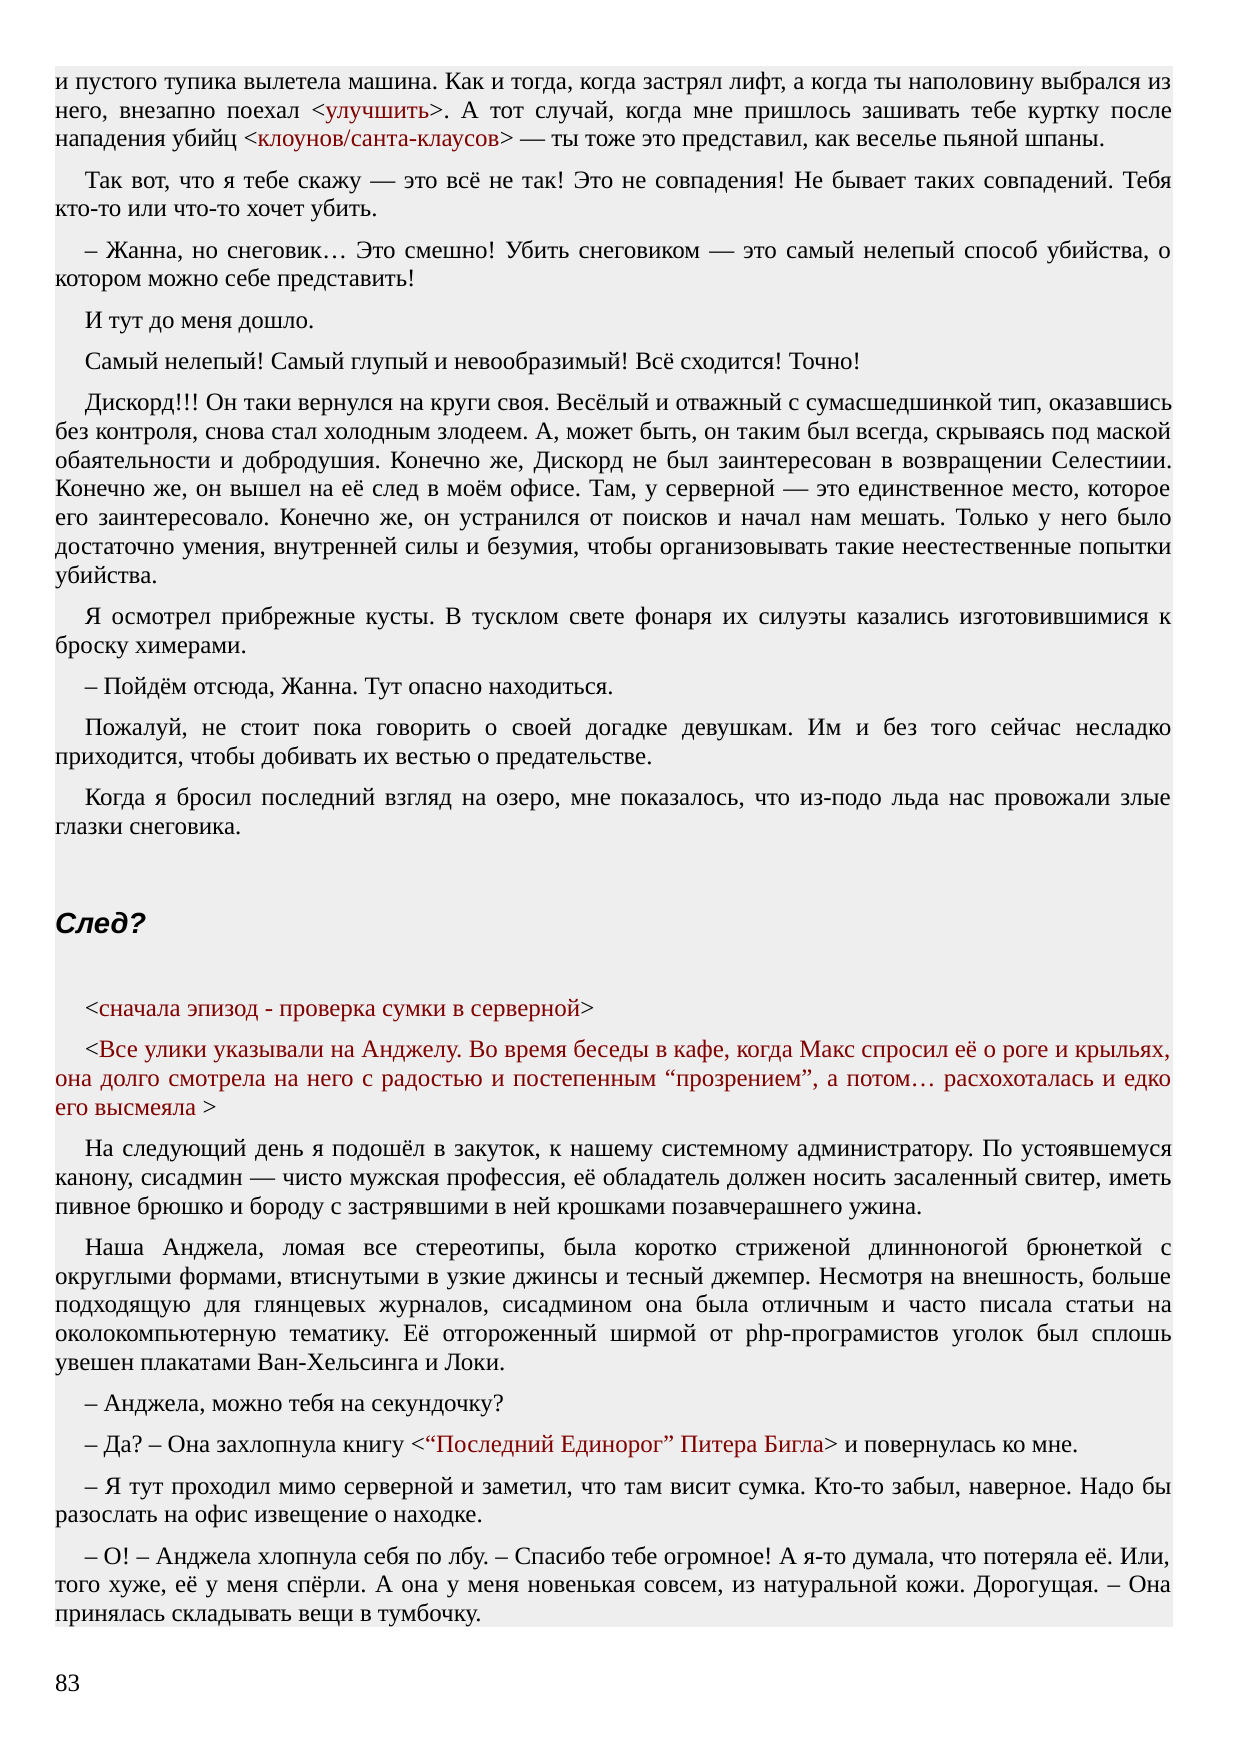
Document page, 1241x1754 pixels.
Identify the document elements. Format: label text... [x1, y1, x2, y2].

text Пожалуй, не стоит пока говорить о своей догадке девушкам. Им и без того сейчас несладко приходится, чтобы добивать их вестью о предательстве. [55, 712, 1173, 770]
text Дискорд!!! Он таки вернулся на круги своя. Весёлый и отважный с сумасшедшинкой тип, оказавшись без контроля, снова стал холодным злодеем. А, может быть, он таким был всегда, скрываясь под маской обаятельности и добродушия. Конечно же, Дискорд не был заинтересован в возвращении Селестиии. Конечно же, он вышел на её след в моём офисе. Там, у серверной — это единственное место, которое его заинтересовало. Конечно же, он устранился от поисков и начал нам мешать. Только у него было достаточно умения, внутренней силы и безумия, чтобы организовывать такие неестественные попытки убийства. [55, 387, 1173, 588]
text И тут до меня дошло. [55, 305, 1173, 333]
text – О! – Анджела хлопнула себя по лбу. – Спасибо тебе огромное! А я-то думала, что потеряла её. Или, того хуже, её у меня спёрли. А она у меня новенькая совсем, из натуральной кожи. Дорогущая. – Она принялась складывать вещи в тумбочку. [55, 1541, 1173, 1627]
text – Да? – Она захлопнула книгу <“Последний Единорог” Питера Бигла> и повернулась ко мне. [55, 1429, 1173, 1458]
text Я осмотрел прибрежные кусты. В тусклом свете фонаря их силуэты казались изготовившимися к броску химерами. [55, 601, 1173, 658]
text <сначала эпизод - проверка сумки в серверной> [55, 993, 1173, 1022]
subtitle След? [55, 906, 1173, 939]
text Так вот, что я тебе скажу — это всё не так! Это не совпадения! Не бывает таких совпадений. Тебя кто-то или что-то хочет убить. [55, 165, 1173, 222]
text <Все улики указывали на Анджелу. Во время беседы в кафе, когда Макс спросил её о роге и крыльях, она долго смотрела на него с радостью и постепенным “прозрением”, а потом… расхохоталась и едко его высмеяла > [55, 1034, 1173, 1121]
text – Жанна, но снеговик… Это смешно! Убить снеговиком — это самый нелепый способ убийства, о котором можно себе представить! [55, 235, 1173, 292]
text – Я тут проходил мимо серверной и заметил, что там висит сумка. Кто-то забыл, наверное. Надо бы разослать на офис извещение о находке. [55, 1471, 1173, 1528]
text На следующий день я подошёл в закуток, к нашему системному администратору. По устоявшемуся канону, сисадмин — чисто мужская профессия, её обладатель должен носить засаленный свитер, иметь пивное брюшко и бороду с застрявшими в ней крошками позавчерашнего ужина. [55, 1133, 1173, 1219]
text и пустого тупика вылетела машина. Как и тогда, когда застрял лифт, а когда ты наполовину выбрался из него, внезапно поехал <улучшить>. А тот случай, когда мне пришлось зашивать тебе куртку после нападения убийц <клоунов/санта-клаусов> — ты тоже это представил, как веселье пьяной шпаны. [55, 66, 1173, 152]
text Когда я бросил последний взгляд на озеро, мне показалось, что из-подо льда нас провожали злые глазки снеговика. [55, 782, 1173, 840]
text Наша Анджела, ломая все стереотипы, была коротко стриженой длинноногой брюнеткой с округлыми формами, втиснутыми в узкие джинсы и тесный джемпер. Несмотря на внешность, больше подходящую для глянцевых журналов, сисадмином она была отличным и часто писала статьи на околокомпьютерную тематику. Её отгороженный ширмой от php-програмистов уголок был сплошь увешен плакатами Ван-Хельсинга и Локи. [55, 1232, 1173, 1376]
text – Анджела, можно тебя на секундочку? [55, 1388, 1173, 1417]
text Самый нелепый! Самый глупый и невообразимый! Всё сходится! Точно! [55, 346, 1173, 375]
text – Пойдём отсюда, Жанна. Тут опасно находиться. [55, 671, 1173, 700]
